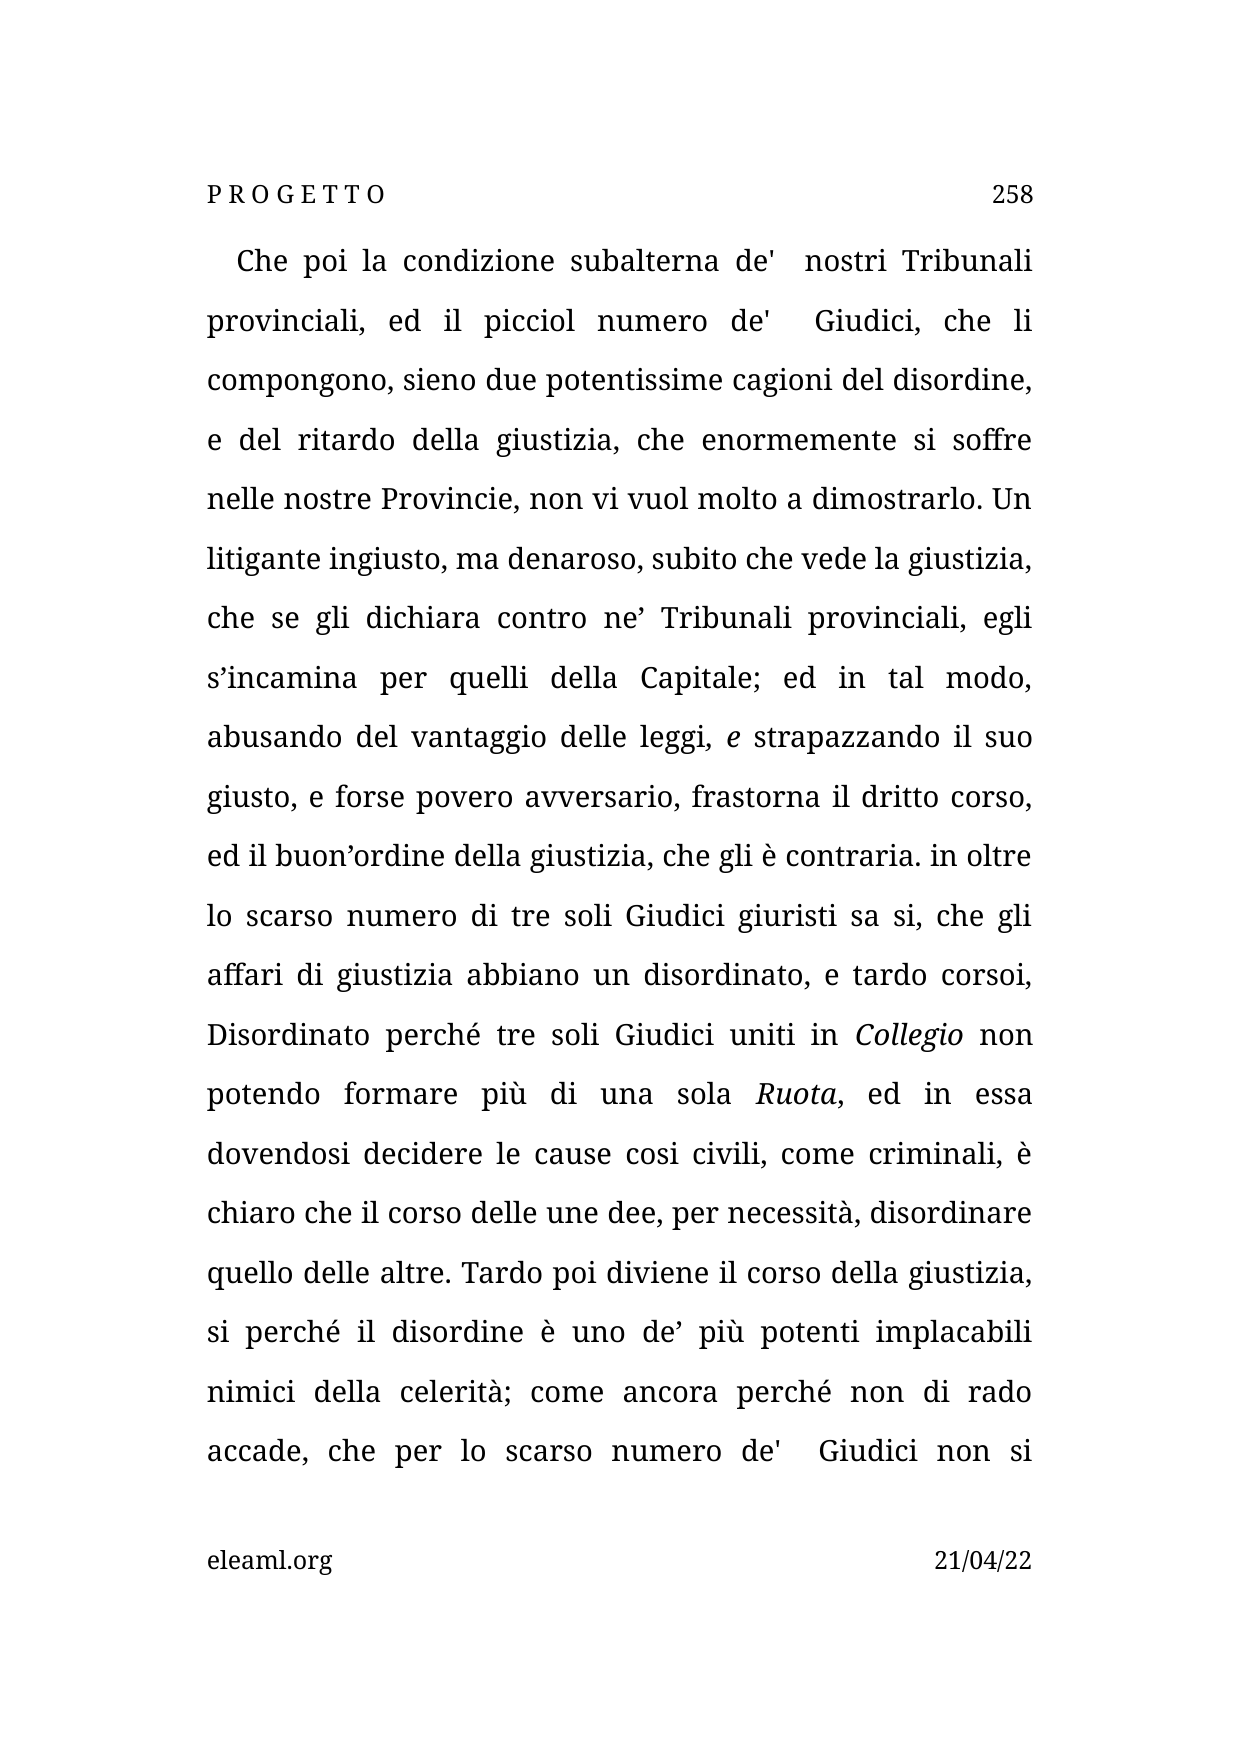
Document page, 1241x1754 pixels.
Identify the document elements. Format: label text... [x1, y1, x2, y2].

text Che poi la condizione subalterna de' nostri Tribunali provinciali, ed il picciol numero de' Giudici, che li compongono, sieno due potentissime cagioni del disordine, e del ritardo della giustizia, che enormemente si soffre nelle nostre Provincie, non vi vuol molto a dimostrarlo. Un litigante ingiusto, ma denaroso, subito che vede la giustizia, che se gli dichiara contro ne’ Tribunali provinciali, egli s’incamina per quelli della Capitale; ed in tal modo, abusando del vantaggio delle leggi, e strapazzando il suo giusto, e forse povero avversario, frastorna il dritto corso, ed il buon’ordine della giustizia, che gli è contraria. in oltre lo scarso numero di tre soli Giudici giuristi sa si, che gli affari di giustizia abbiano un disordinato, e tardo corsoi, Disordinato perché tre soli Giudici uniti in Collegio non potendo formare più di una sola Ruota, ed in essa dovendosi decidere le cause cosi civili, come criminali, è chiaro che il corso delle une dee, per necessità, disordinare quello delle altre. Tardo poi diviene il corso della giustizia, si perché il disordine è uno de’ più potenti implacabili nimici della celerità; come ancora perché non di rado accade, che per lo scarso numero de' Giudici non si [207, 241, 1033, 1470]
